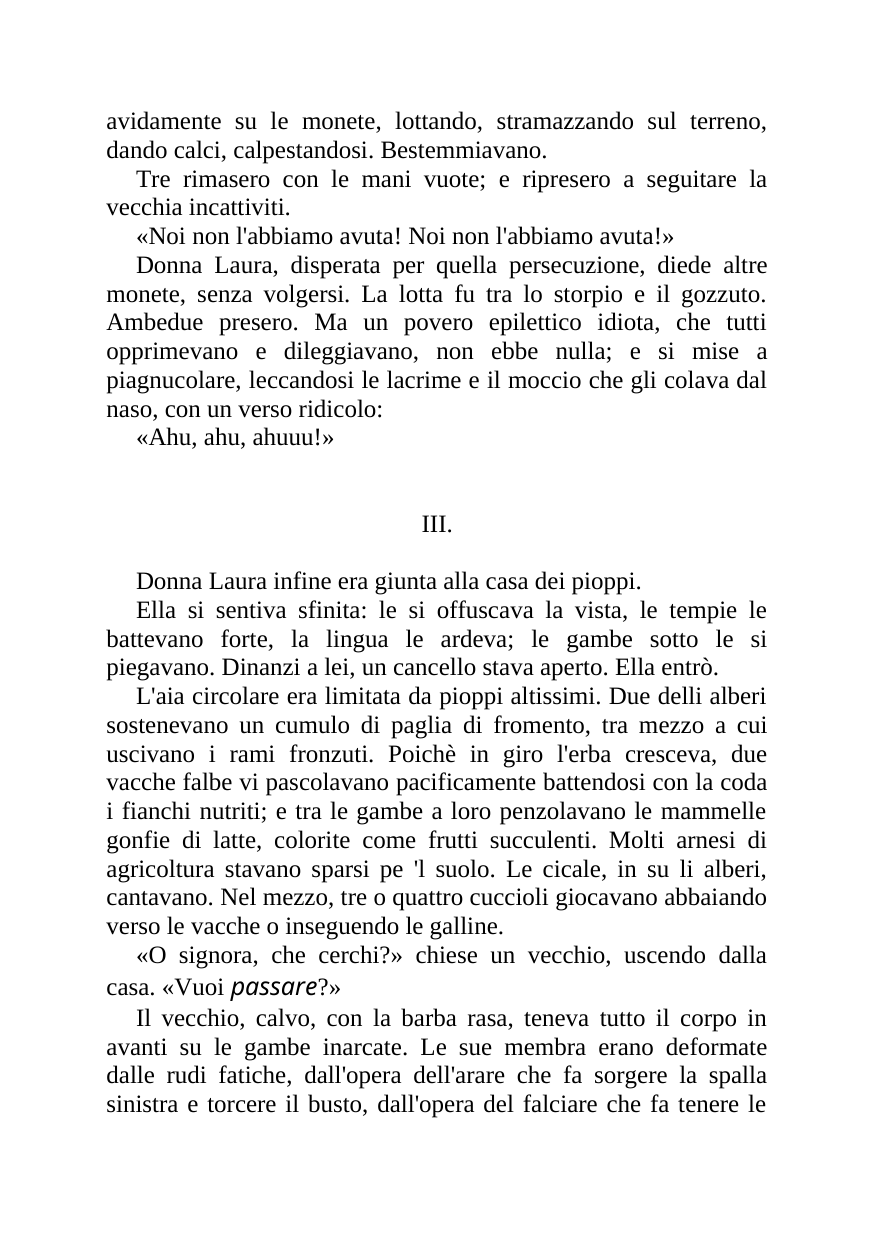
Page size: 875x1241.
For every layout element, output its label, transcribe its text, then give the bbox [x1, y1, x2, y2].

text Donna Laura infine era giunta alla casa dei pioppi. [106, 566, 768, 595]
text Donna Laura, disperata per quella persecuzione, diede altre monete, senza volgersi. La lotta fu tra lo storpio e il gozzuto. Ambedue presero. Ma un povero epilettico idiota, che tutti opprimevano e dileggiavano, non ebbe nulla; e si mise a piagnucolare, leccandosi le lacrime e il moccio che gli colava dal naso, con un verso ridicolo: [106, 250, 768, 422]
text «Ahu, ahu, ahuuu!» [106, 422, 768, 451]
text avidamente su le monete, lottando, stramazzando sul terreno, dando calci, calpestandosi. Bestemmiavano. [106, 106, 768, 164]
text III. [106, 509, 768, 537]
text «Noi non l'abbiamo avuta! Noi non l'abbiamo avuta!» [106, 221, 768, 250]
text Il vecchio, calvo, con la barba rasa, teneva tutto il corpo in avanti su le gambe inarcate. Le sue membra erano deformate dalle rudi fatiche, dall'opera dell'arare che fa sorgere la spalla sinistra e torcere il busto, dall'opera del falciare che fa tenere le [106, 1003, 768, 1118]
text «O signora, che cerchi?» chiese un vecchio, uscendo dalla casa. «Vuoi passare?» [106, 940, 768, 1003]
text L'aia circolare era limitata da pioppi altissimi. Due delli alberi sostenevano un cumulo di paglia di fromento, tra mezzo a cui uscivano i rami fronzuti. Poichè in giro l'erba cresceva, due vacche falbe vi pascolavano pacificamente battendosi con la coda i fianchi nutriti; e tra le gambe a loro penzolavano le mammelle gonfie di latte, colorite come frutti succulenti. Molti arnesi di agricoltura stavano sparsi pe 'l suolo. Le cicale, in su li alberi, cantavano. Nel mezzo, tre o quattro cuccioli giocavano abbaiando verso le vacche o inseguendo le galline. [106, 681, 768, 940]
text Ella si sentiva sfinita: le si offuscava la vista, le tempie le battevano forte, la lingua le ardeva; le gambe sotto le si piegavano. Dinanzi a lei, un cancello stava aperto. Ella entrò. [106, 595, 768, 681]
text Tre rimasero con le mani vuote; e ripresero a seguitare la vecchia incattiviti. [106, 164, 768, 221]
